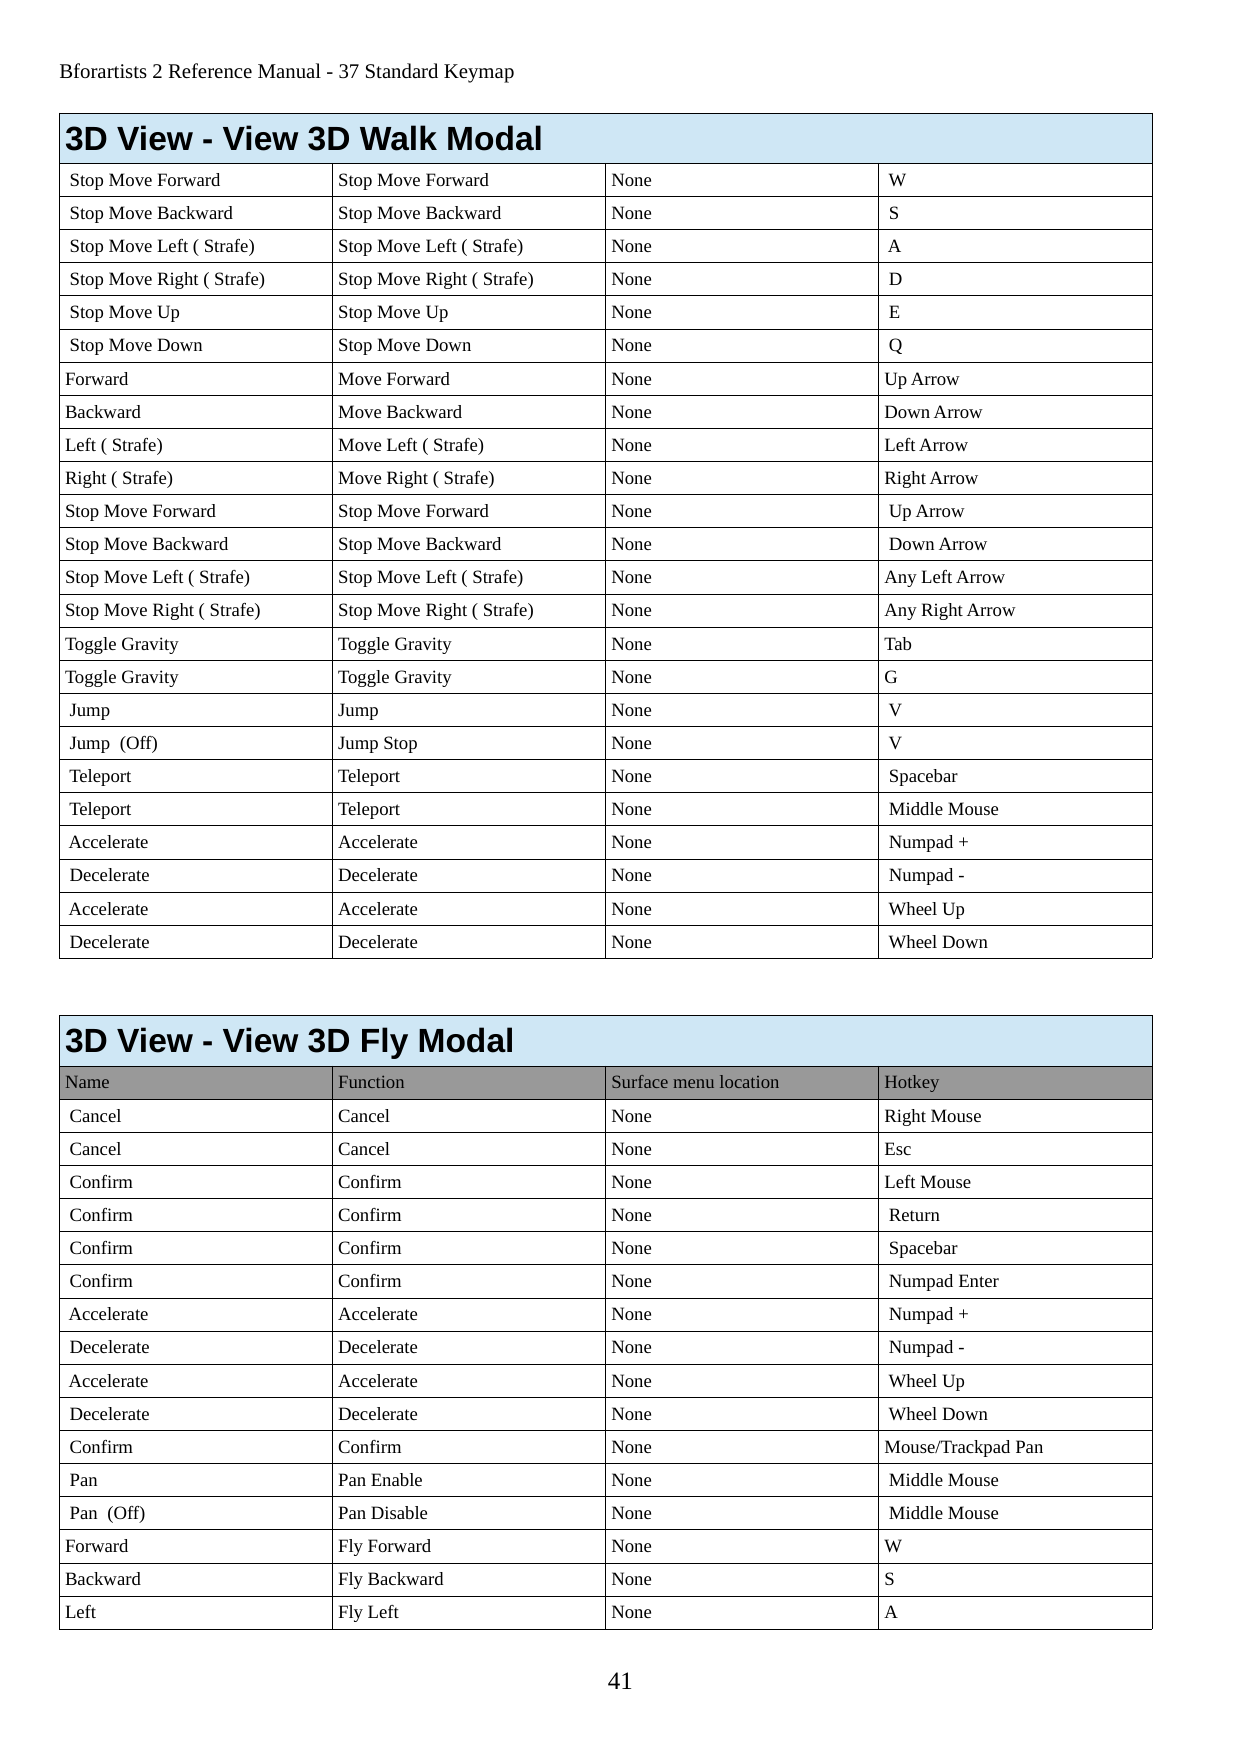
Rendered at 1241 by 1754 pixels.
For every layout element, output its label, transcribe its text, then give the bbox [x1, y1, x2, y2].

table_cell Left [60, 1597, 332, 1629]
table_cell Backward [60, 1564, 332, 1596]
table_cell V [879, 727, 1152, 759]
table_cell Up Arrow [879, 495, 1152, 527]
table_cell Decelerate [60, 1332, 332, 1364]
table_cell None [606, 1166, 878, 1198]
table_cell None [606, 1100, 878, 1132]
table_cell None [606, 1497, 878, 1529]
table_cell Teleport [333, 760, 605, 792]
table_header 3D View - View 3D Walk Modal [60, 114, 1152, 163]
table_cell A [879, 1597, 1152, 1629]
table_cell Jump Stop [333, 727, 605, 759]
table_cell Wheel Up [879, 893, 1152, 925]
table_cell Jump [60, 694, 332, 726]
table_cell Esc [879, 1133, 1152, 1165]
table_cell Confirm [333, 1166, 605, 1198]
table_cell Down Arrow [879, 396, 1152, 428]
table_cell Q [879, 330, 1152, 362]
table_cell None [606, 1431, 878, 1463]
table_cell Decelerate [60, 1398, 332, 1430]
table_cell None [606, 561, 878, 593]
table_cell Stop Move Forward [333, 495, 605, 527]
table_cell None [606, 429, 878, 461]
table_cell Forward [60, 363, 332, 395]
table_cell None [606, 1464, 878, 1496]
table_cell None [606, 1199, 878, 1231]
table_cell None [606, 363, 878, 395]
table_cell Stop Move Right ( Strafe) [60, 263, 332, 295]
table_cell None [606, 495, 878, 527]
table_cell None [606, 164, 878, 196]
table_cell Accelerate [60, 1299, 332, 1331]
table_cell Cancel [333, 1100, 605, 1132]
table_cell D [879, 263, 1152, 295]
table_cell Stop Move Backward [333, 528, 605, 560]
table_cell Teleport [60, 760, 332, 792]
table_cell E [879, 296, 1152, 328]
table_cell Decelerate [333, 1398, 605, 1430]
table_cell Stop Move Up [333, 296, 605, 328]
table_cell Tab [879, 628, 1152, 660]
table_cell Decelerate [333, 926, 605, 958]
table_cell Middle Mouse [879, 793, 1152, 825]
table_cell Left Arrow [879, 429, 1152, 461]
table_cell None [606, 926, 878, 958]
table_cell Any Left Arrow [879, 561, 1152, 593]
table_cell Stop Move Backward [60, 197, 332, 229]
table_cell None [606, 1365, 878, 1397]
table_cell Up Arrow [879, 363, 1152, 395]
table_cell Stop Move Right ( Strafe) [333, 263, 605, 295]
table_cell Stop Move Left ( Strafe) [333, 230, 605, 262]
table_cell Wheel Down [879, 926, 1152, 958]
table_cell Stop Move Forward [333, 164, 605, 196]
table_cell Backward [60, 396, 332, 428]
table_cell Fly Left [333, 1597, 605, 1629]
table_cell S [879, 197, 1152, 229]
table_cell Numpad + [879, 1299, 1152, 1331]
table_cell S [879, 1564, 1152, 1596]
table_cell Stop Move Forward [60, 495, 332, 527]
table_cell Toggle Gravity [333, 628, 605, 660]
table_cell None [606, 462, 878, 494]
table_cell None [606, 330, 878, 362]
table_cell Wheel Up [879, 1365, 1152, 1397]
table_cell None [606, 1133, 878, 1165]
table_cell Pan (Off) [60, 1497, 332, 1529]
table_cell Surface menu location [606, 1067, 878, 1099]
table_cell Stop Move Left ( Strafe) [60, 230, 332, 262]
table_cell Jump (Off) [60, 727, 332, 759]
table_cell Any Right Arrow [879, 595, 1152, 627]
table_cell Move Right ( Strafe) [333, 462, 605, 494]
table_cell Spacebar [879, 760, 1152, 792]
table_cell None [606, 760, 878, 792]
table_cell Stop Move Forward [60, 164, 332, 196]
table_cell Confirm [60, 1232, 332, 1264]
table_cell Right Arrow [879, 462, 1152, 494]
table_cell None [606, 860, 878, 892]
table_cell Stop Move Left ( Strafe) [60, 561, 332, 593]
table_cell G [879, 661, 1152, 693]
table_cell None [606, 296, 878, 328]
table_cell Forward [60, 1530, 332, 1562]
table_cell Decelerate [333, 1332, 605, 1364]
table_cell Accelerate [60, 1365, 332, 1397]
table_cell None [606, 694, 878, 726]
table_cell Stop Move Right ( Strafe) [60, 595, 332, 627]
table_cell None [606, 263, 878, 295]
table_cell Middle Mouse [879, 1464, 1152, 1496]
table_cell Accelerate [60, 893, 332, 925]
table_cell Pan [60, 1464, 332, 1496]
table_cell Decelerate [333, 860, 605, 892]
table_cell Stop Move Right ( Strafe) [333, 595, 605, 627]
table_cell Wheel Down [879, 1398, 1152, 1430]
table_cell None [606, 528, 878, 560]
table_cell Cancel [60, 1133, 332, 1165]
table_cell W [879, 164, 1152, 196]
table_cell None [606, 396, 878, 428]
table_cell Right ( Strafe) [60, 462, 332, 494]
table_cell Down Arrow [879, 528, 1152, 560]
table_cell None [606, 595, 878, 627]
table_cell None [606, 1265, 878, 1297]
table_cell None [606, 197, 878, 229]
table_cell Move Left ( Strafe) [333, 429, 605, 461]
table_cell Teleport [60, 793, 332, 825]
table_cell None [606, 1597, 878, 1629]
table_cell Name [60, 1067, 332, 1099]
table_cell Cancel [333, 1133, 605, 1165]
table_cell Stop Move Backward [60, 528, 332, 560]
table_cell Decelerate [60, 926, 332, 958]
table_cell Spacebar [879, 1232, 1152, 1264]
table_cell Stop Move Backward [333, 197, 605, 229]
table_cell Confirm [60, 1431, 332, 1463]
table_cell None [606, 230, 878, 262]
table_cell None [606, 1564, 878, 1596]
table_cell Move Forward [333, 363, 605, 395]
table_cell None [606, 1332, 878, 1364]
table_cell Confirm [333, 1265, 605, 1297]
table_cell None [606, 826, 878, 858]
table_cell Accelerate [333, 1299, 605, 1331]
table_cell None [606, 893, 878, 925]
table_cell Teleport [333, 793, 605, 825]
table_cell Function [333, 1067, 605, 1099]
table_cell W [879, 1530, 1152, 1562]
table_cell Confirm [60, 1166, 332, 1198]
table_cell Hotkey [879, 1067, 1152, 1099]
table_header 3D View - View 3D Fly Modal [60, 1016, 1152, 1066]
table_cell Confirm [333, 1199, 605, 1231]
table_cell Left ( Strafe) [60, 429, 332, 461]
table_cell Accelerate [333, 893, 605, 925]
table_cell Stop Move Left ( Strafe) [333, 561, 605, 593]
table_cell Jump [333, 694, 605, 726]
table_cell None [606, 661, 878, 693]
table_cell None [606, 1530, 878, 1562]
table_cell Return [879, 1199, 1152, 1231]
table_cell Move Backward [333, 396, 605, 428]
table_cell Confirm [60, 1265, 332, 1297]
table_cell Mouse/Trackpad Pan [879, 1431, 1152, 1463]
table_cell Toggle Gravity [60, 628, 332, 660]
table_cell Stop Move Down [60, 330, 332, 362]
table_cell Fly Forward [333, 1530, 605, 1562]
table_cell Toggle Gravity [60, 661, 332, 693]
table_cell Accelerate [60, 826, 332, 858]
table_cell Stop Move Down [333, 330, 605, 362]
table_cell Pan Enable [333, 1464, 605, 1496]
table_cell Confirm [333, 1431, 605, 1463]
table_cell Numpad - [879, 1332, 1152, 1364]
table_cell Right Mouse [879, 1100, 1152, 1132]
table_cell Middle Mouse [879, 1497, 1152, 1529]
table_cell Stop Move Up [60, 296, 332, 328]
table_cell None [606, 1232, 878, 1264]
table_cell Confirm [333, 1232, 605, 1264]
table_cell Numpad Enter [879, 1265, 1152, 1297]
table_cell Decelerate [60, 860, 332, 892]
table_cell Pan Disable [333, 1497, 605, 1529]
table_cell None [606, 1299, 878, 1331]
table_cell Confirm [60, 1199, 332, 1231]
table_cell None [606, 1398, 878, 1430]
table_cell Accelerate [333, 1365, 605, 1397]
table_cell None [606, 727, 878, 759]
table_cell Numpad + [879, 826, 1152, 858]
table_cell None [606, 628, 878, 660]
table_cell Cancel [60, 1100, 332, 1132]
table_cell Numpad - [879, 860, 1152, 892]
table_cell Left Mouse [879, 1166, 1152, 1198]
table_cell A [879, 230, 1152, 262]
table_cell Accelerate [333, 826, 605, 858]
table_cell V [879, 694, 1152, 726]
table_cell Fly Backward [333, 1564, 605, 1596]
table_cell None [606, 793, 878, 825]
table_cell Toggle Gravity [333, 661, 605, 693]
